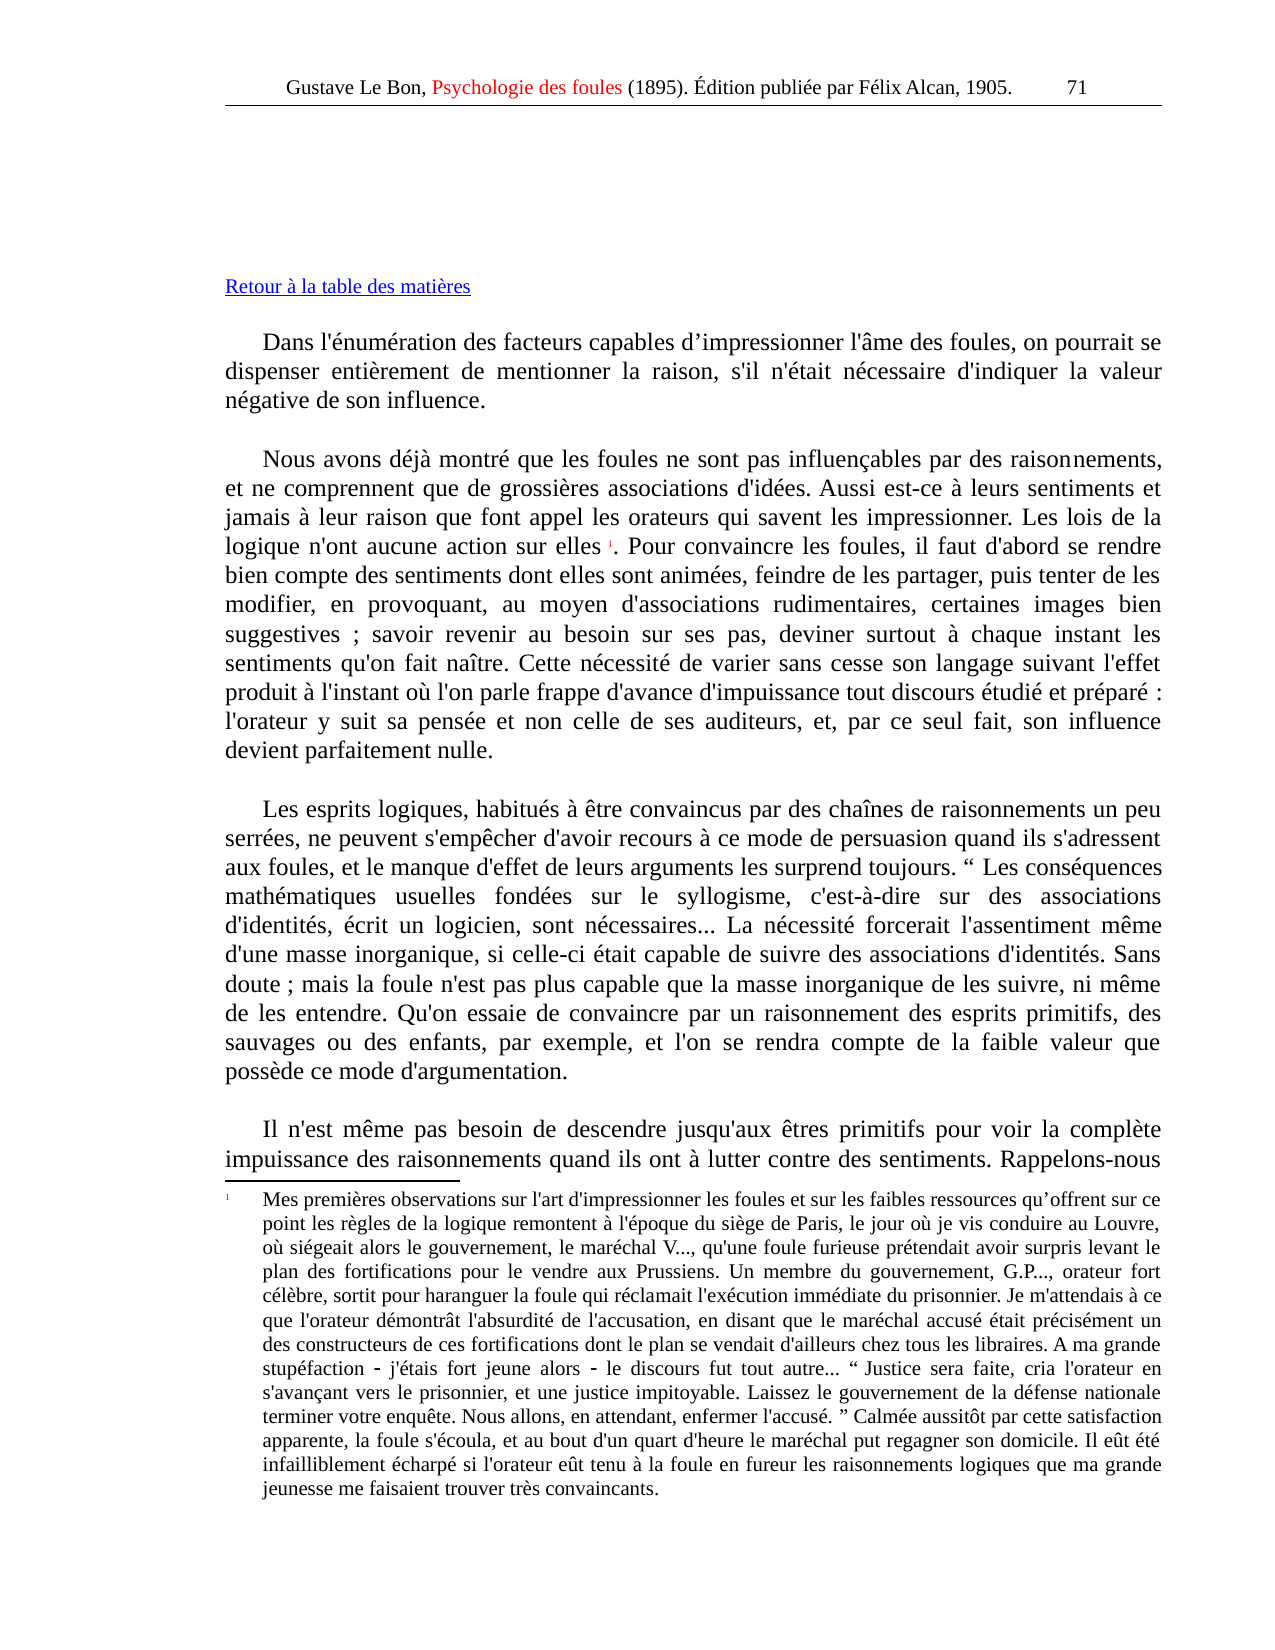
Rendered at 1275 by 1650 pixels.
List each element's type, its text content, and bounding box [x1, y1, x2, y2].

text Nous avons déjà montré que les foules ne sont pas influençables par des raison­nements, et ne comprennent que de grossières associations d'idées. Aussi est-ce à leurs sentiments et jamais à leur raison que font appel les orateurs qui savent les impressionner. Les lois de la logique n'ont aucune action sur elles . Pour convaincre les foules, il faut d'abord se rendre bien compte des sentiments dont elles sont animées, feindre de les partager, puis tenter de les modifier, en provoquant, au moyen d'associations rudimentaires, certaines images bien suggestives ; savoir revenir au besoin sur ses pas, deviner surtout à chaque instant les sentiments qu'on fait naître. Cette nécessité de varier sans cesse son langage suivant l'effet produit à l'instant où l'on parle frappe d'avance d'impuissance tout discours étudié et préparé : l'orateur y suit sa pensée et non celle de ses auditeurs, et, par ce seul fait, son influence devient parfaitement nulle. [225, 444, 1162, 764]
text Il n'est même pas besoin de descendre jusqu'aux êtres primitifs pour voir la complète impuissance des raisonnements quand ils ont à lutter contre des sentiments. Rappelons-nous [225, 1114, 1162, 1173]
text Dans l'énumération des facteurs capables d’impressionner l'âme des foules, on pourrait se dispenser entièrement de mentionner la raison, s'il n'était nécessaire d'indiquer la valeur négative de son influence. [225, 327, 1162, 414]
text Retour à la table des matières [225, 274, 1153, 298]
text Les esprits logiques, habitués à être convaincus par des chaînes de raisonnements un peu serrées, ne peuvent s'empêcher d'avoir recours à ce mode de persuasion quand ils s'adressent aux foules, et le manque d'effet de leurs arguments les surprend toujours. “ Les conséquences mathématiques usuelles fondées sur le syllogisme, c'est-à-dire sur des associations d'identités, écrit un logicien, sont nécessaires... La néces­sité forcerait l'assentiment même d'une masse inorganique, si celle-ci était capable de suivre des associations d'identités. Sans doute ; mais la foule n'est pas plus capable que la masse inorganique de les suivre, ni même de les entendre. Qu'on essaie de convaincre par un raisonnement des esprits primitifs, des sauvages ou des enfants, par exemple, et l'on se rendra compte de la faible valeur que possède ce mode d'argu­mentation. [225, 794, 1162, 1085]
text Mes premières observations sur l'art d'impressionner les foules et sur les faibles ressources qu’offrent sur ce point les règles de la logique remontent à l'époque du siège de Paris, le jour où je vis conduire au Louvre, où siégeait alors le gouvernement, le maréchal V..., qu'une foule furieuse prétendait avoir surpris levant le plan des fortifications pour le vendre aux Prussiens. Un membre du gouvernement, G.P..., orateur fort célèbre, sortit pour haranguer la foule qui récla­mait l'exécution immédiate du prisonnier. Je m'attendais à ce que l'orateur démontrât l'absurdité de l'accusation, en disant que le maréchal accusé était précisément un des constructeurs de ces fortifi­cations dont le plan se vendait d'ailleurs chez tous les libraires. A ma grande stupéfaction - j'étais fort jeune alors - le discours fut tout autre... “ Justice sera faite, cria l'orateur en s'avançant vers le prisonnier, et une justice impitoyable. Laissez le gouvernement de la défense nationale terminer votre enquête. Nous allons, en attendant, enfermer l'accusé. ” Calmée aussitôt par cette satisfaction apparente, la foule s'écoula, et au bout d'un quart d'heure le maréchal put regagner son domicile. Il eût été infaillible­ment écharpé si l'orateur eût tenu à la foule en fureur les raisonnements logiques que ma grande jeunesse me faisaient trouver très convaincants. [225, 1187, 1162, 1500]
